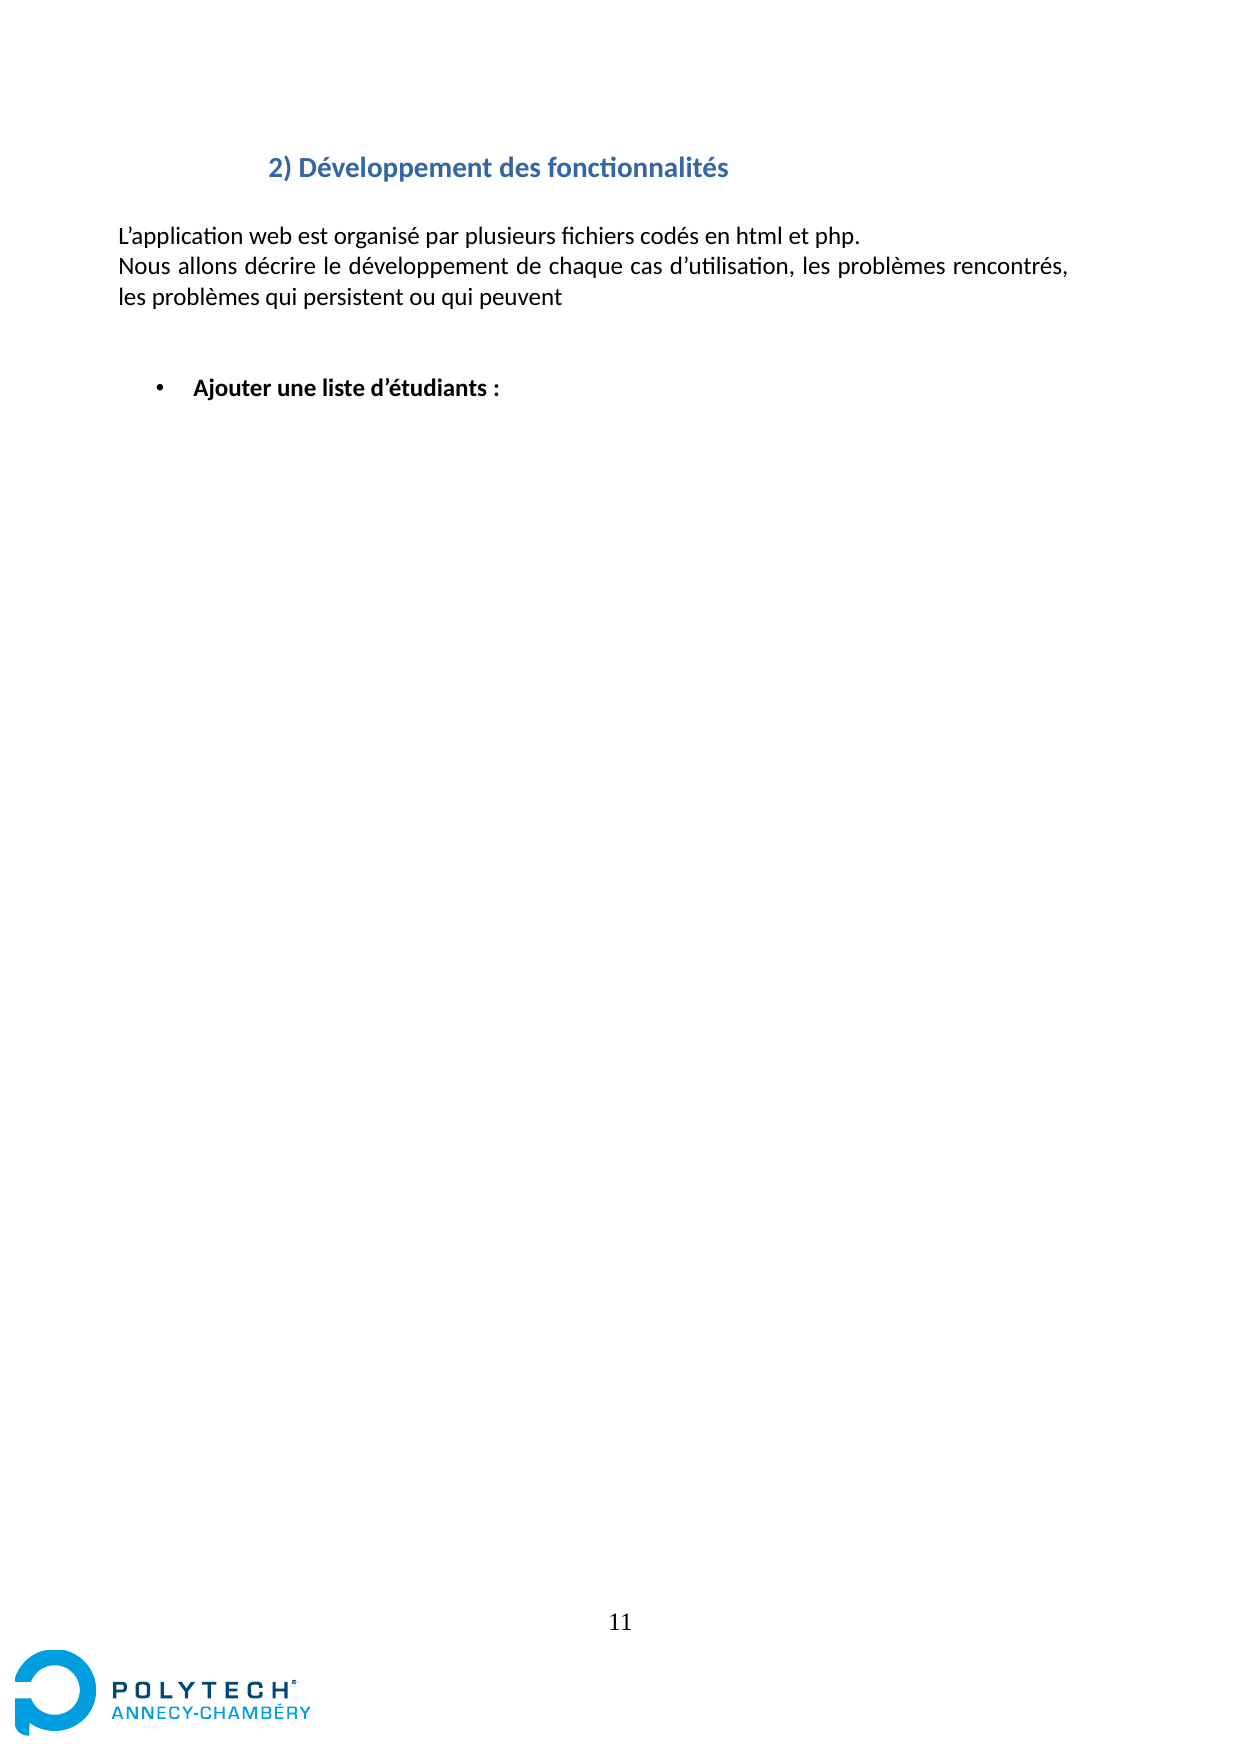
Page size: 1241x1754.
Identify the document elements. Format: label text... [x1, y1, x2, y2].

text Nous allons décrire le développement de chaque cas d’utilisation, les problèmes rencontrés, les problèmes qui persistent ou qui peuvent [118, 250, 1070, 311]
list Ajouter une liste d’étudiants : [156, 372, 1122, 403]
text L’application web est organisé par plusieurs fichiers codés en html et php. [118, 220, 1070, 250]
text 2) Développement des fonctionnalités [118, 149, 1070, 184]
